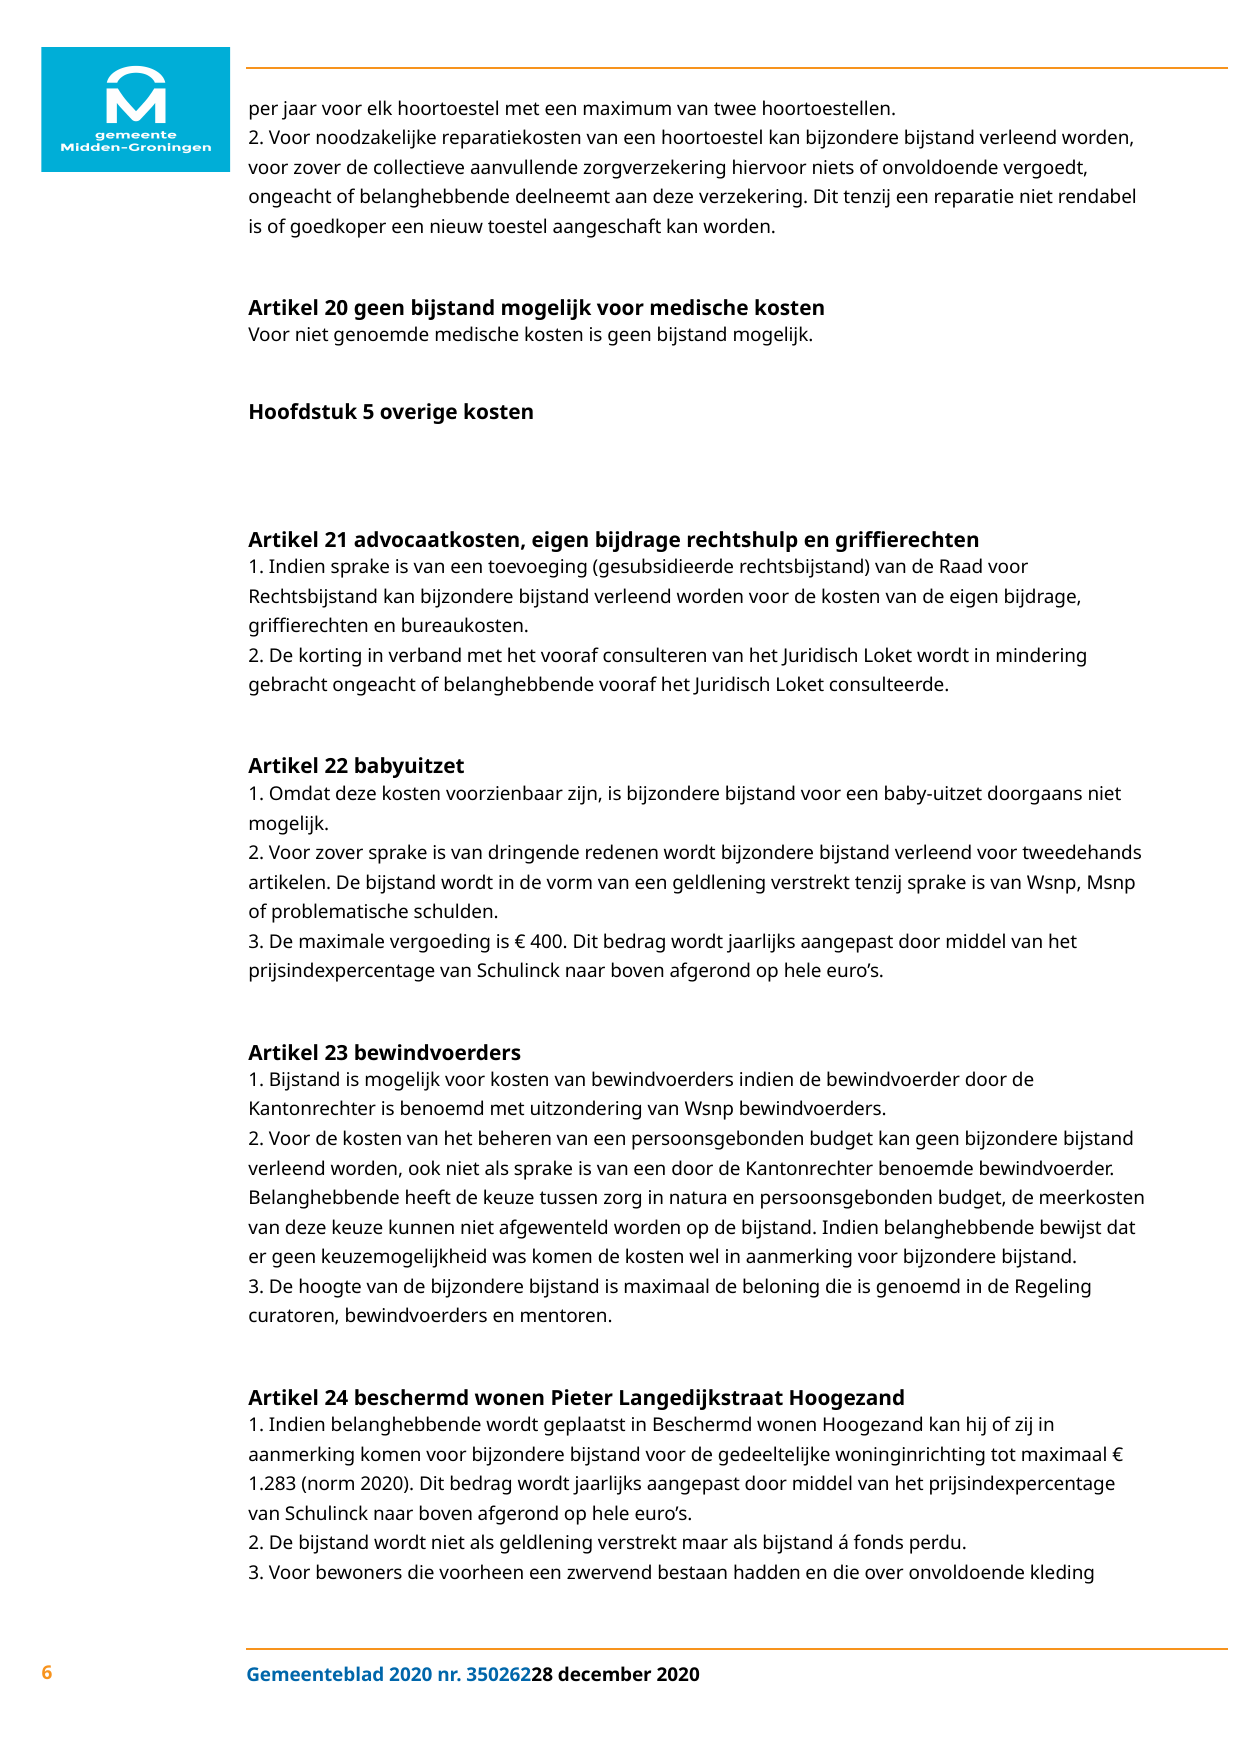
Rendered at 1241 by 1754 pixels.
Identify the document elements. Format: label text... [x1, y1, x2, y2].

text 3. De hoogte van de bijzondere bijstand is maximaal de beloning die is genoemd in de Regeling curatoren, bewindvoerders en mentoren. [248, 1273, 1152, 1328]
text 2. De korting in verband met het vooraf consulteren van het Juridisch Loket wordt in mindering gebracht ongeacht of belanghebbende vooraf het Juridisch Loket consulteerde. [248, 642, 1152, 697]
text 1. Indien sprake is van een toevoeging (gesubsidieerde rechtsbijstand) van de Raad voor Rechtsbijstand kan bijzondere bijstand verleend worden voor de kosten van de eigen bijdrage, griffierechten en bureaukosten. [248, 553, 1152, 638]
text Artikel 23 bewindvoerders [248, 1038, 1152, 1066]
text 2. Voor noodzakelijke reparatiekosten van een hoortoestel kan bijzondere bijstand verleend worden, voor zover de collectieve aanvullende zorgverzekering hiervoor niets of onvoldoende vergoedt, ongeacht of belanghebbende deelneemt aan deze verzekering. Dit tenzij een reparatie niet rendabel is of goedkoper een nieuw toestel aangeschaft kan worden. [248, 124, 1152, 239]
text 1. Bijstand is mogelijk voor kosten van bewindvoerders indien de bewindvoerder door de Kantonrechter is benoemd met uitzondering van Wsnp bewindvoerders. [248, 1066, 1152, 1121]
text Artikel 24 beschermd wonen Pieter Langedijkstraat Hoogezand [248, 1383, 1152, 1411]
text 2. Voor zover sprake is van dringende redenen wordt bijzondere bijstand verleend voor tweedehands artikelen. De bijstand wordt in de vorm van een geldlening verstrekt tenzij sprake is van Wsnp, Msnp of problematische schulden. [248, 839, 1152, 924]
text 1. Omdat deze kosten voorzienbaar zijn, is bijzondere bijstand voor een baby-uitzet doorgaans niet mogelijk. [248, 780, 1152, 835]
text 1. Indien belanghebbende wordt geplaatst in Beschermd wonen Hoogezand kan hij of zij in aanmerking komen voor bijzondere bijstand voor de gedeeltelijke woninginrichting tot maximaal € 1.283 (norm 2020). Dit bedrag wordt jaarlijks aangepast door middel van het prijsindexpercentage van Schulinck naar boven afgerond op hele euro’s. [248, 1411, 1152, 1526]
text Artikel 21 advocaatkosten, eigen bijdrage rechtshulp en griffierechten [248, 525, 1152, 553]
picture [108, 66, 164, 82]
text Hoofdstuk 5 overige kosten [248, 397, 1152, 425]
picture [107, 89, 165, 122]
text 3. De maximale vergoeding is € 400. Dit bedrag wordt jaarlijks aangepast door middel van het prijsindexpercentage van Schulinck naar boven afgerond op hele euro’s. [248, 928, 1152, 983]
text Voor niet genoemde medische kosten is geen bijstand mogelijk. [248, 322, 1152, 347]
text per jaar voor elk hoortoestel met een maximum van twee hoortoestellen. [248, 95, 1152, 121]
text Artikel 22 babyuitzet [248, 752, 1152, 780]
text Artikel 20 geen bijstand mogelijk voor medische kosten [248, 293, 1152, 322]
text 2. De bijstand wordt niet als geldlening verstrekt maar als bijstand á fonds perdu. [248, 1529, 1152, 1555]
text 3. Voor bewoners die voorheen een zwervend bestaan hadden en die over onvoldoende kleding [248, 1559, 1152, 1585]
text 2. Voor de kosten van het beheren van een persoonsgebonden budget kan geen bijzondere bijstand verleend worden, ook niet als sprake is van een door de Kantonrechter benoemde bewindvoerder. Belanghebbende heeft de keuze tussen zorg in natura en persoonsgebonden budget, de meerkosten van deze keuze kunnen niet afgewenteld worden op de bijstand. Indien belanghebbende bewijst dat er geen keuzemogelijkheid was komen de kosten wel in aanmerking voor bijzondere bijstand. [248, 1125, 1152, 1269]
picture [184, 146, 190, 153]
